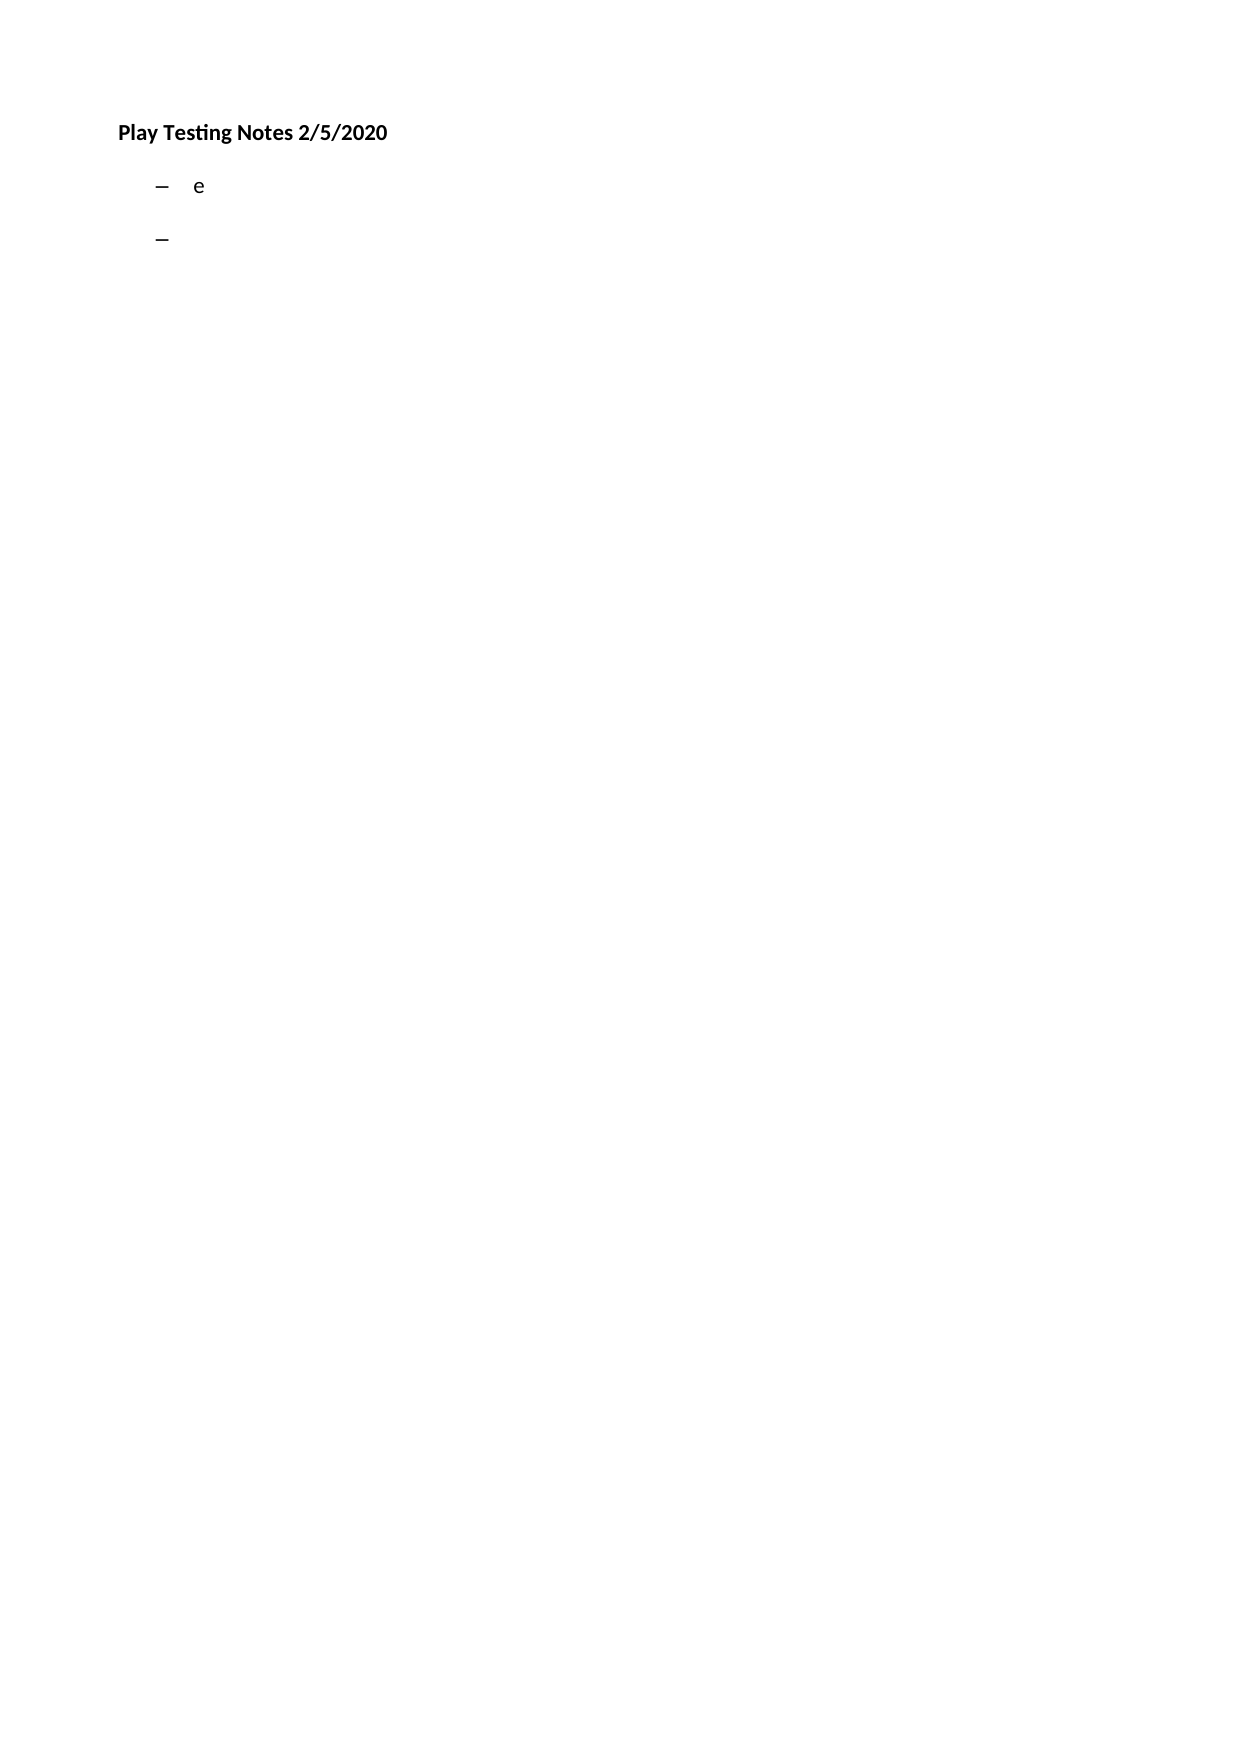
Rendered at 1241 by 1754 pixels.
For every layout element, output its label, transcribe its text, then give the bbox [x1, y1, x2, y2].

list e [156, 171, 1122, 199]
text Play Testing Notes 2/5/2020 [118, 118, 1122, 146]
